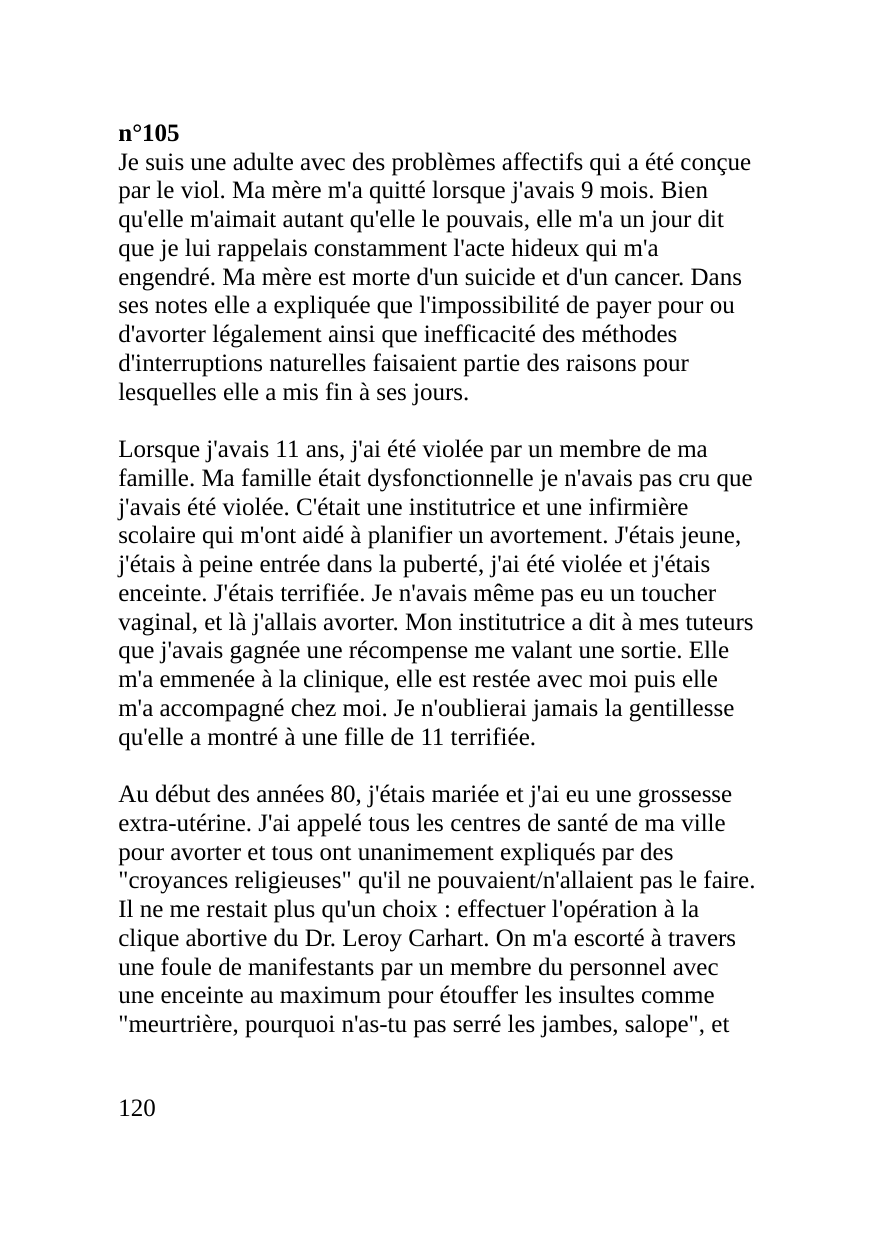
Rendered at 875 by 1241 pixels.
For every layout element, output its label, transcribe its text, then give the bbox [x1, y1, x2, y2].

text n°105 Je suis une adulte avec des problèmes affectifs qui a été conçue par le viol. Ma mère m'a quitté lorsque j'avais 9 mois. Bien qu'elle m'aimait autant qu'elle le pouvais, elle m'a un jour dit que je lui rappelais constamment l'acte hideux qui m'a engendré. Ma mère est morte d'un suicide et d'un cancer. Dans ses notes elle a expliquée que l'impossibilité de payer pour ou d'avorter légalement ainsi que inefficacité des méthodes d'interruptions naturelles faisaient partie des raisons pour lesquelles elle a mis fin à ses jours. Lorsque j'avais 11 ans, j'ai été violée par un membre de ma famille. Ma famille était dysfonctionnelle je n'avais pas cru que j'avais été violée. C'était une institutrice et une infirmière scolaire qui m'ont aidé à planifier un avortement. J'étais jeune, j'étais à peine entrée dans la puberté, j'ai été violée et j'étais enceinte. J'étais terrifiée. Je n'avais même pas eu un toucher vaginal, et là j'allais avorter. Mon institutrice a dit à mes tuteurs que j'avais gagnée une récompense me valant une sortie. Elle m'a emmenée à la clinique, elle est restée avec moi puis elle m'a accompagné chez moi. Je n'oublierai jamais la gentillesse qu'elle a montré à une fille de 11 terrifiée. Au début des années 80, j'étais mariée et j'ai eu une grossesse extra-utérine. J'ai appelé tous les centres de santé de ma ville pour avorter et tous ont unanimement expliqués par des "croyances religieuses" qu'il ne pouvaient/n'allaient pas le faire. Il ne me restait plus qu'un choix : effectuer l'opération à la clique abortive du Dr. Leroy Carhart. On m'a escorté à travers une foule de manifestants par un membre du personnel avec une enceinte au maximum pour étouffer les insultes comme "meurtrière, pourquoi n'as-tu pas serré les jambes, salope", et [118, 118, 756, 1038]
